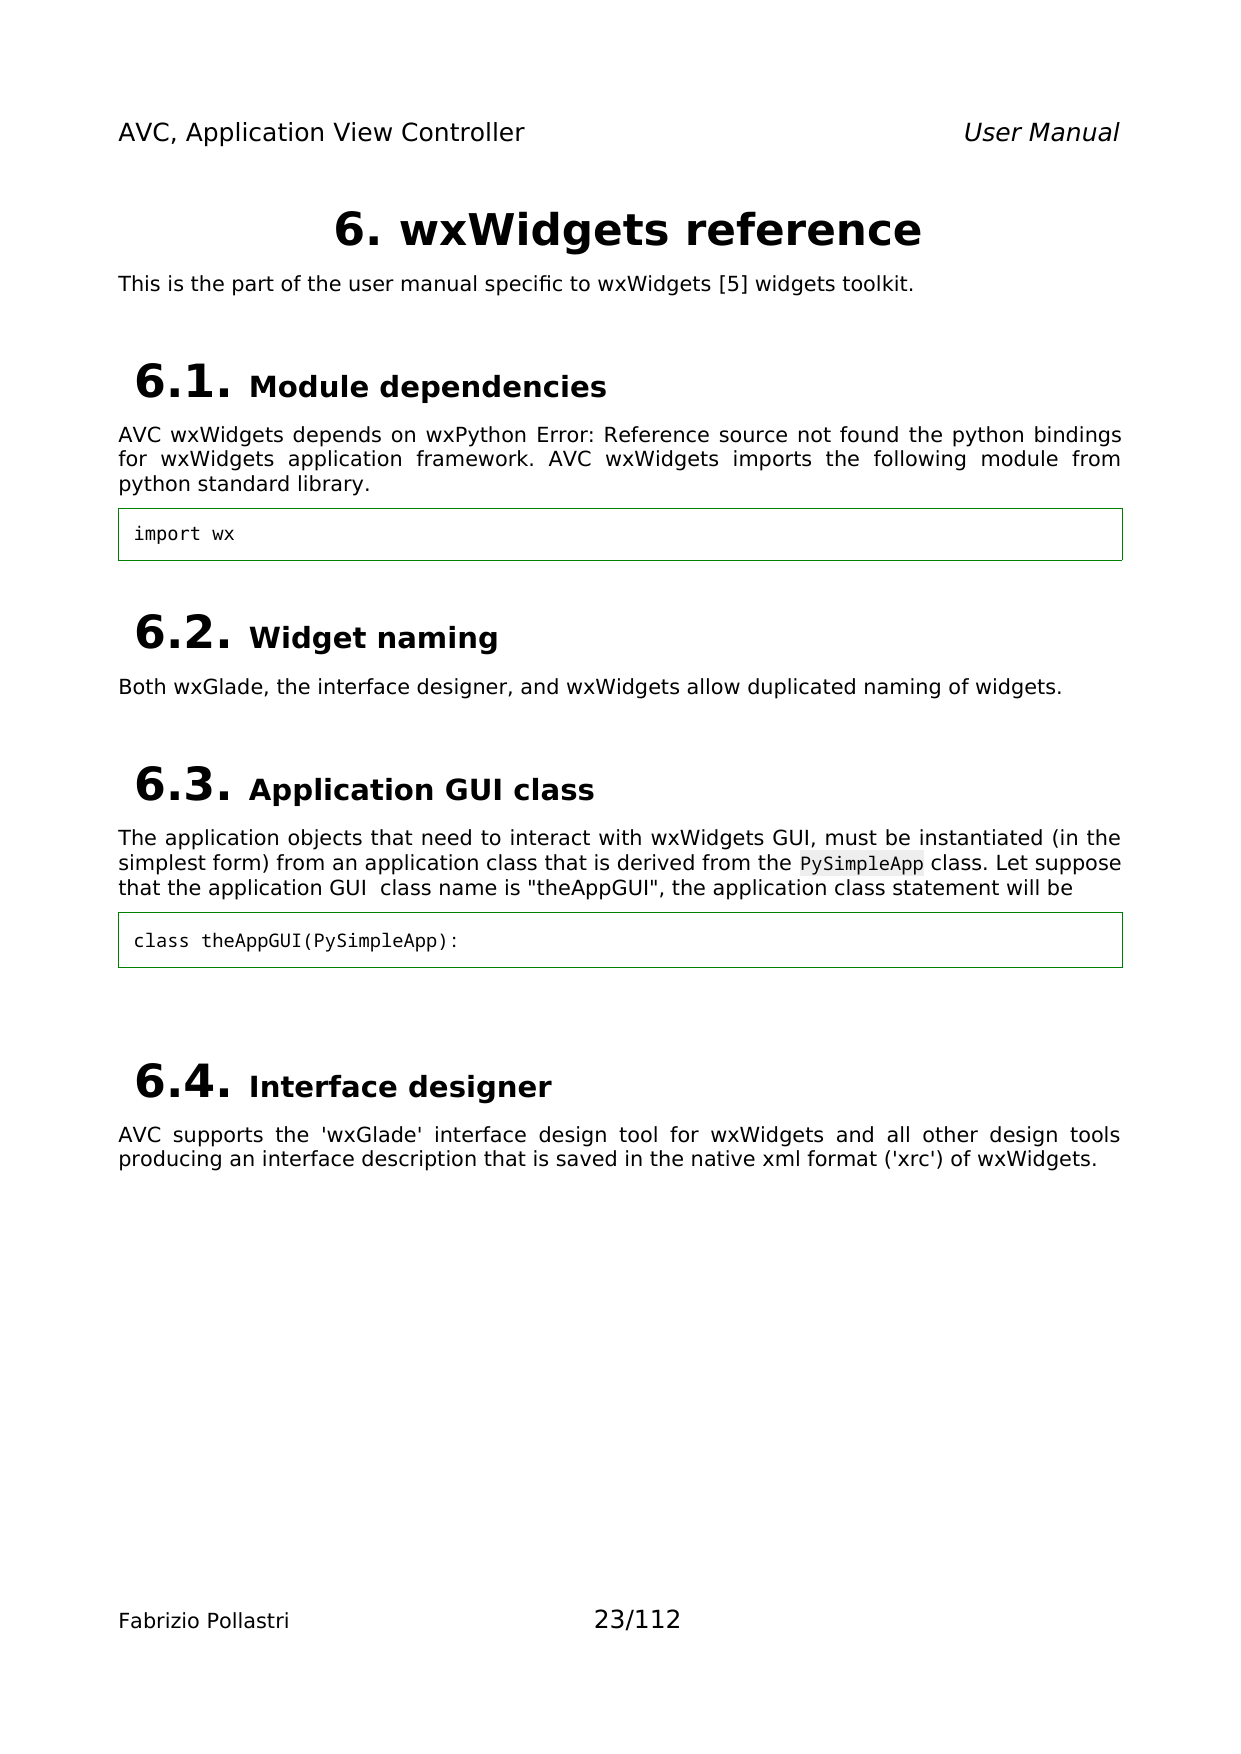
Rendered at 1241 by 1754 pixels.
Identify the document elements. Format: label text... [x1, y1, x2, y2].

text AVC supports the 'wxGlade' interface design tool for wxWidgets and all other design tools producing an interface description that is saved in the native xml format ('xrc') of wxWidgets. [118, 1123, 1122, 1171]
subtitle Application GUI class [118, 757, 1122, 811]
subtitle Module dependencies [118, 355, 1122, 408]
subtitle Widget naming [118, 606, 1122, 660]
text Both wxGlade, the interface designer, and wxWidgets allow duplicated naming of widgets. [118, 675, 1122, 699]
text import wx [119, 509, 1122, 560]
text AVC wxWidgets depends on wxPython Error: Reference source not found the python bindings for wxWidgets application framework. AVC wxWidgets imports the following module from python standard library. [118, 423, 1122, 496]
subtitle wxWidgets reference [118, 203, 1122, 256]
text This is the part of the user manual specific to wxWidgets [5] widgets toolkit. [118, 272, 1122, 296]
subtitle Interface designer [118, 1054, 1122, 1108]
text class theAppGUI(PySimpleApp): [119, 913, 1122, 967]
text The application objects that need to interact with wxWidgets GUI, must be instantiated (in the simplest form) from an application class that is derived from the PySimpleApp class. Let suppose that the application GUI class name is "theAppGUI", the application class statement will be [118, 826, 1122, 900]
